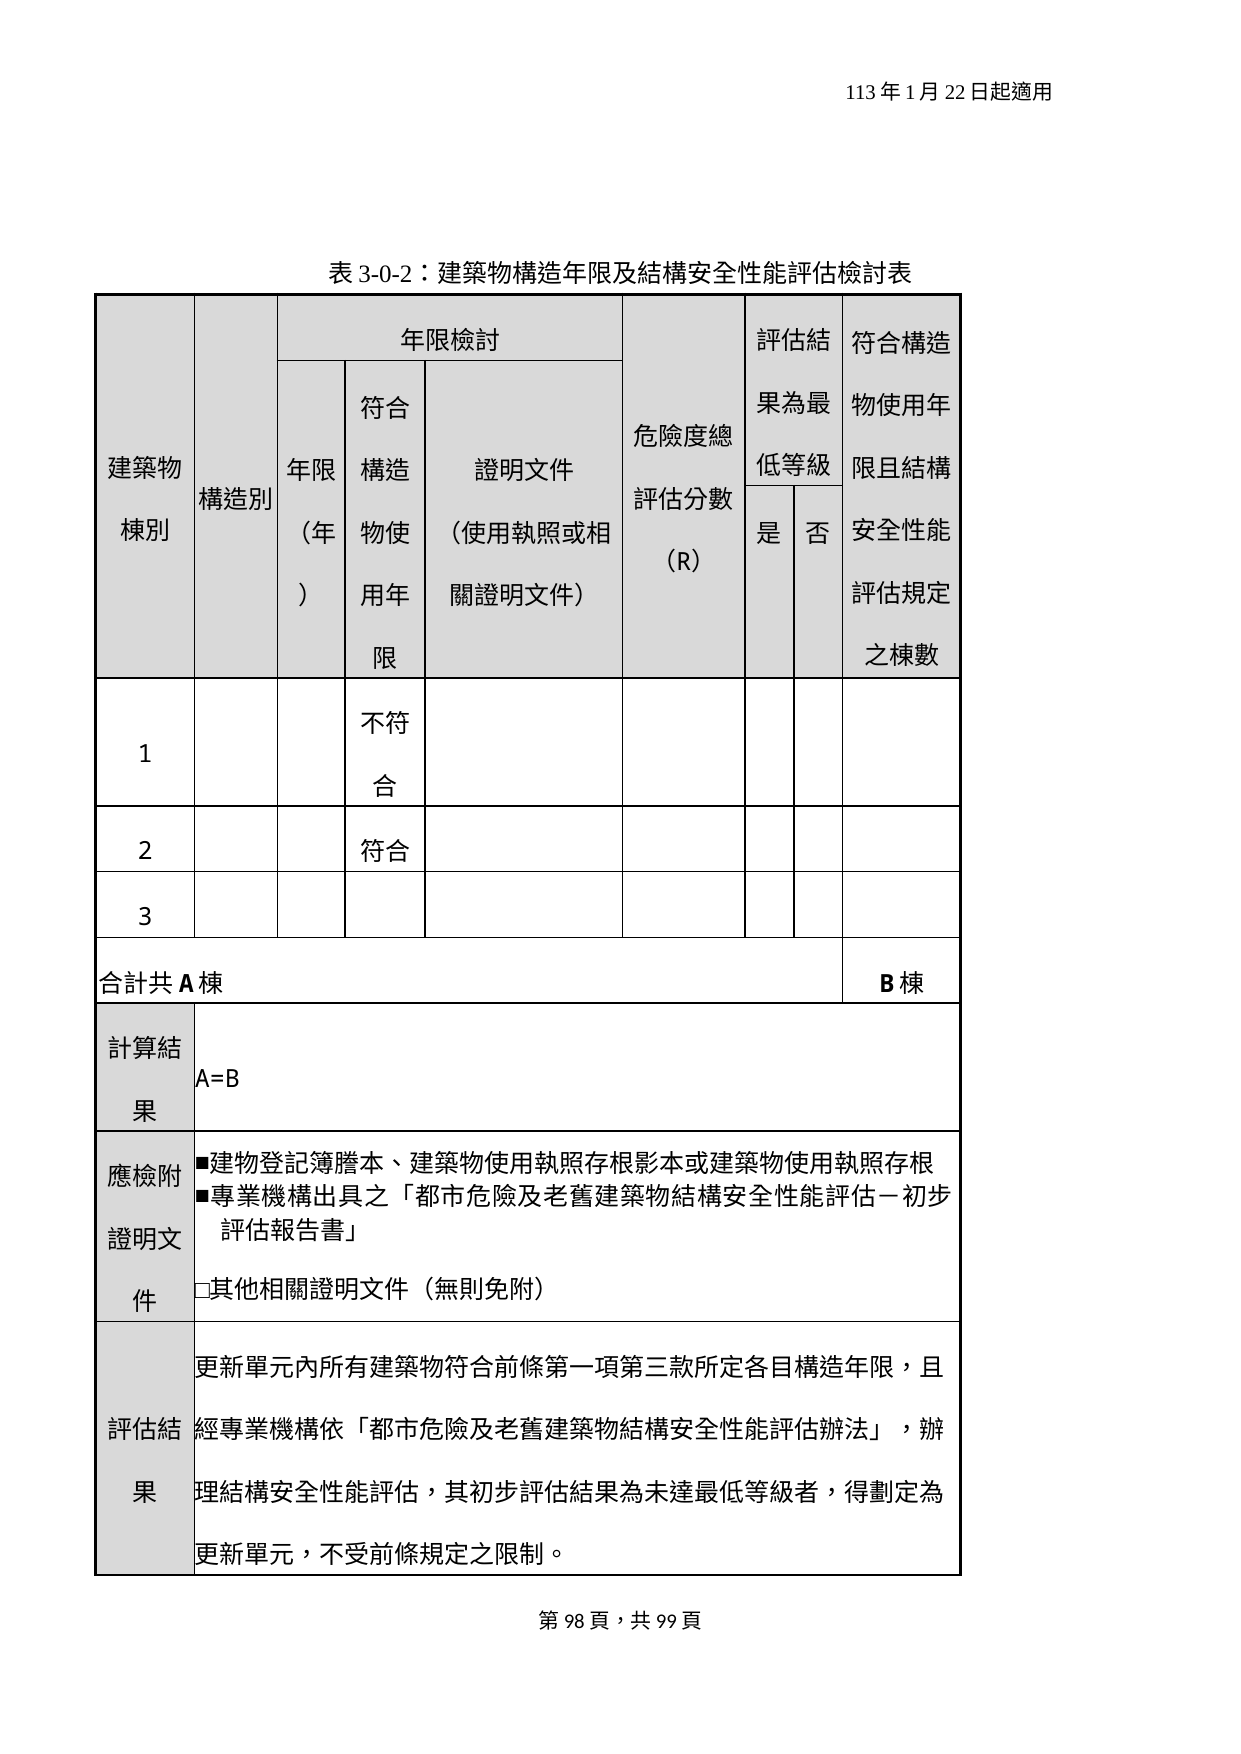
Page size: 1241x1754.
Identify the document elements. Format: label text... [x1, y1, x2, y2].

table_cell [278, 807, 344, 871]
table_cell [746, 807, 793, 871]
table_cell [623, 872, 744, 936]
table_cell B棟 [843, 938, 959, 1002]
table_cell [795, 807, 842, 871]
table_header 建築物 棟別 [97, 296, 194, 677]
table_cell [795, 872, 842, 936]
table_cell [426, 679, 622, 805]
table_cell 計算結果 [97, 1004, 194, 1130]
table_header 危險度總評估分數（R） [623, 296, 744, 677]
table_cell 應檢附證明文件 [97, 1132, 194, 1321]
table_cell 年限 （年） [278, 361, 344, 677]
table_cell [795, 679, 842, 805]
table_cell 符合構造物使用年限 [346, 361, 424, 677]
table_cell 合計共A棟 [97, 938, 842, 1002]
table_header 評估結果為最低等級 [746, 296, 842, 485]
table_cell [195, 872, 277, 936]
table_cell 不符合 [346, 679, 424, 805]
table_cell [195, 807, 277, 871]
table_header 年限檢討 [278, 296, 622, 360]
table_cell [195, 679, 277, 805]
text 表3-0-2：建築物構造年限及結構安全性能評估檢討表 [187, 230, 1053, 293]
table_header 構造別 [195, 296, 277, 677]
table_cell [843, 872, 959, 936]
table_cell 證明文件 （使用執照或相關證明文件） [426, 361, 622, 677]
table_cell [426, 872, 622, 936]
table_cell 1 [97, 679, 194, 805]
table_cell [746, 679, 793, 805]
table_cell 3 [97, 872, 194, 936]
table_cell ■建物登記簿謄本、建築物使用執照存根影本或建築物使用執照存根 ■專業機構出具之「都市危險及老舊建築物結構安全性能評估－初步評估報告書」 □其他相關證明文件（無則免附） [195, 1132, 959, 1321]
table_cell 是 [746, 486, 793, 677]
table_cell [746, 872, 793, 936]
table_cell A=B [195, 1004, 959, 1130]
table_cell [278, 679, 344, 805]
table_cell [843, 679, 959, 805]
table_cell [843, 807, 959, 871]
table_cell [278, 872, 344, 936]
table_cell [623, 679, 744, 805]
table_cell [346, 872, 424, 936]
table_cell 否 [795, 486, 842, 677]
table_cell [623, 807, 744, 871]
table_cell 更新單元內所有建築物符合前條第一項第三款所定各目構造年限，且經專業機構依「都市危險及老舊建築物結構安全性能評估辦法」，辦理結構安全性能評估，其初步評估結果為未達最低等級者，得劃定為更新單元，不受前條規定之限制。 [195, 1322, 959, 1574]
table_cell 2 [97, 807, 194, 871]
table_cell 評估結果 [97, 1322, 194, 1574]
table_header 符合構造物使用年限且結構安全性能評估規定之棟數 [843, 296, 959, 677]
table_cell [426, 807, 622, 871]
table_cell 符合 [346, 807, 424, 871]
